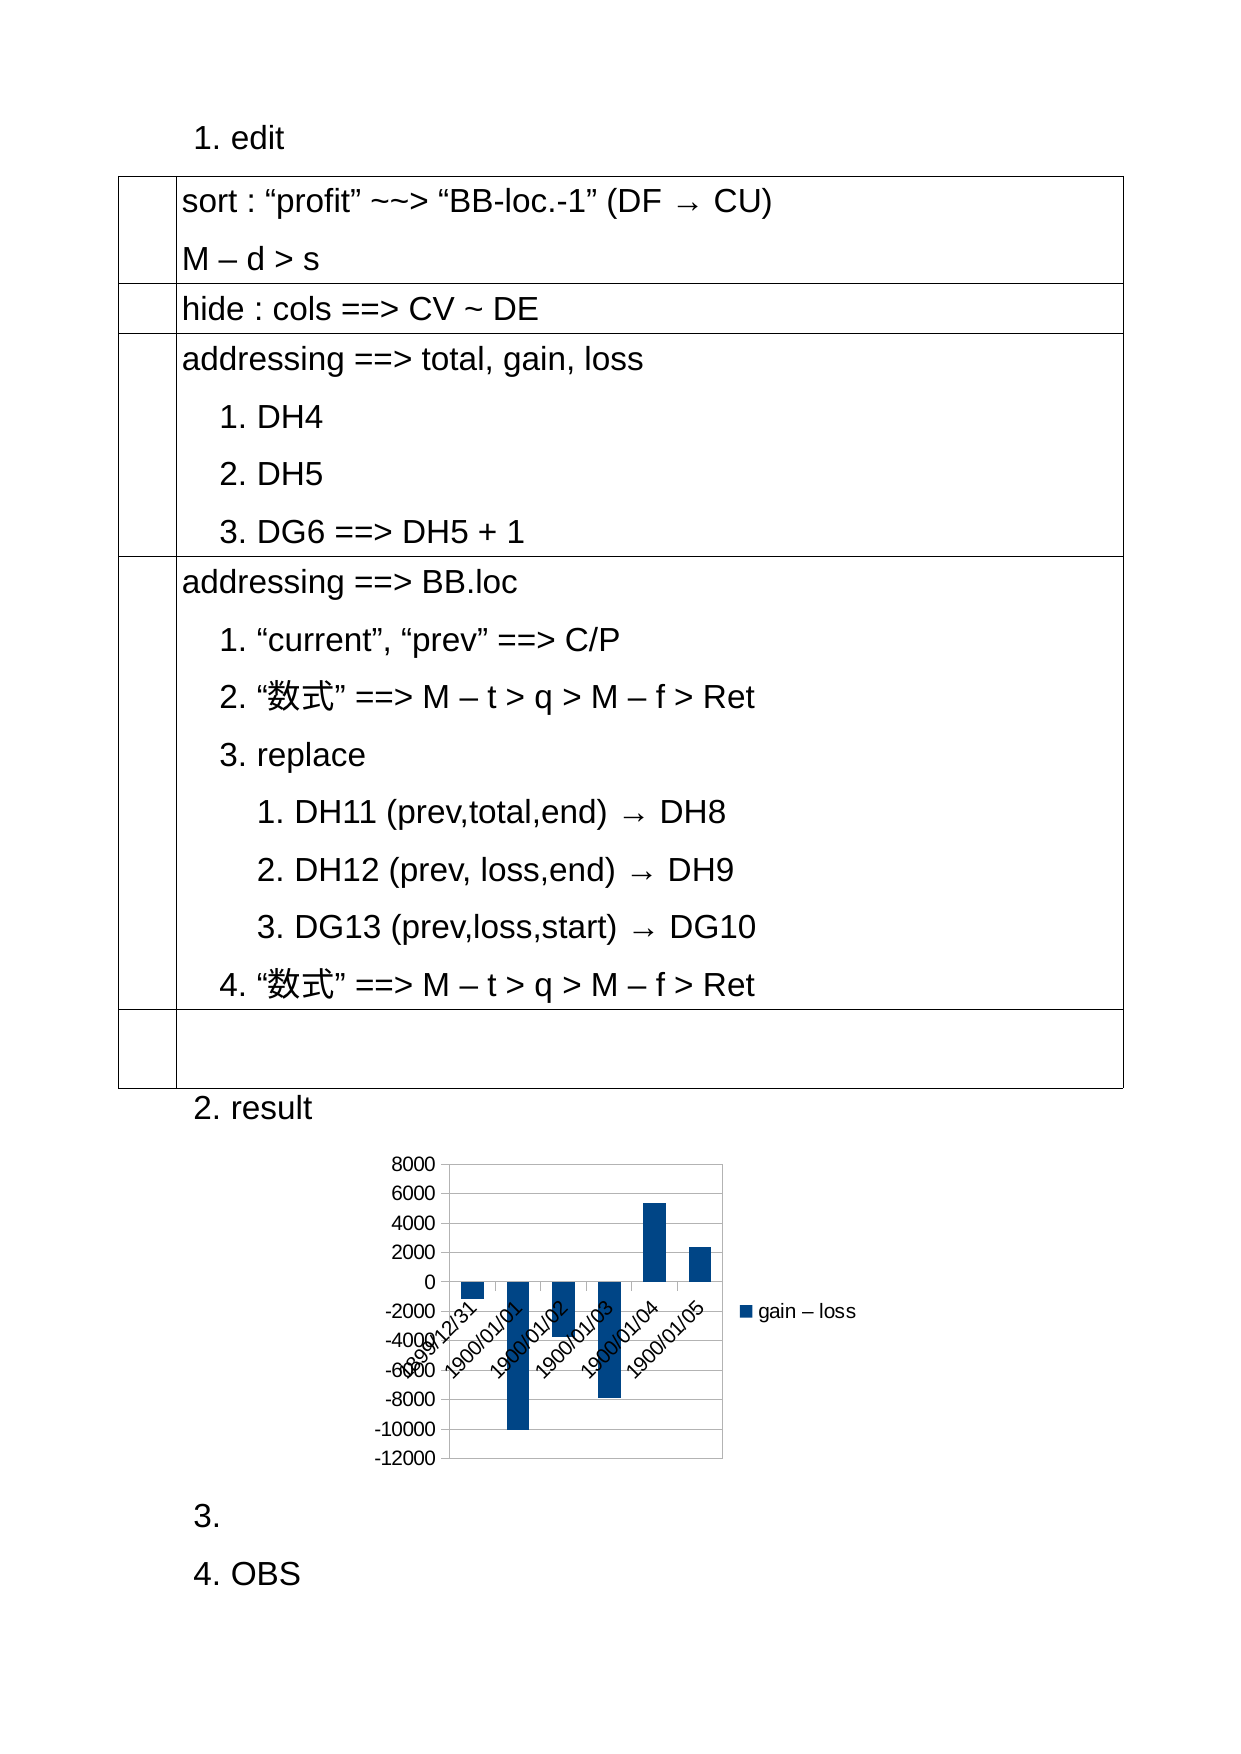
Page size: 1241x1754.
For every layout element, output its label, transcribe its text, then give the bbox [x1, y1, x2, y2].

table_cell [119, 1010, 176, 1088]
table_cell addressing ==> BB.loc “current”, “prev” ==> C/P “数式” ==> M – t > q > M – f > Ret replace DH11 (prev,total,end) → DH8 DH12 (prev, loss,end) → DH9 DG13 (prev,loss,start) → DG10 “数式” ==> M – t > q > M – f > Ret [177, 557, 1123, 1009]
table_header sort : “profit” ~~> “BB-loc.-1” (DF → CU) M – d > s [177, 177, 1123, 283]
table_cell hide : cols ==> CV ~ DE [177, 284, 1123, 333]
list OBS [193, 1554, 1122, 1592]
list result [193, 1089, 1122, 1127]
table_header [119, 177, 176, 283]
table_cell [119, 284, 176, 333]
table_cell [119, 557, 176, 1009]
table_cell [119, 334, 176, 556]
list edit [193, 118, 1122, 157]
table_cell addressing ==> total, gain, loss DH4 DH5 DG6 ==> DH5 + 1 [177, 334, 1123, 556]
table_cell [177, 1010, 1123, 1088]
